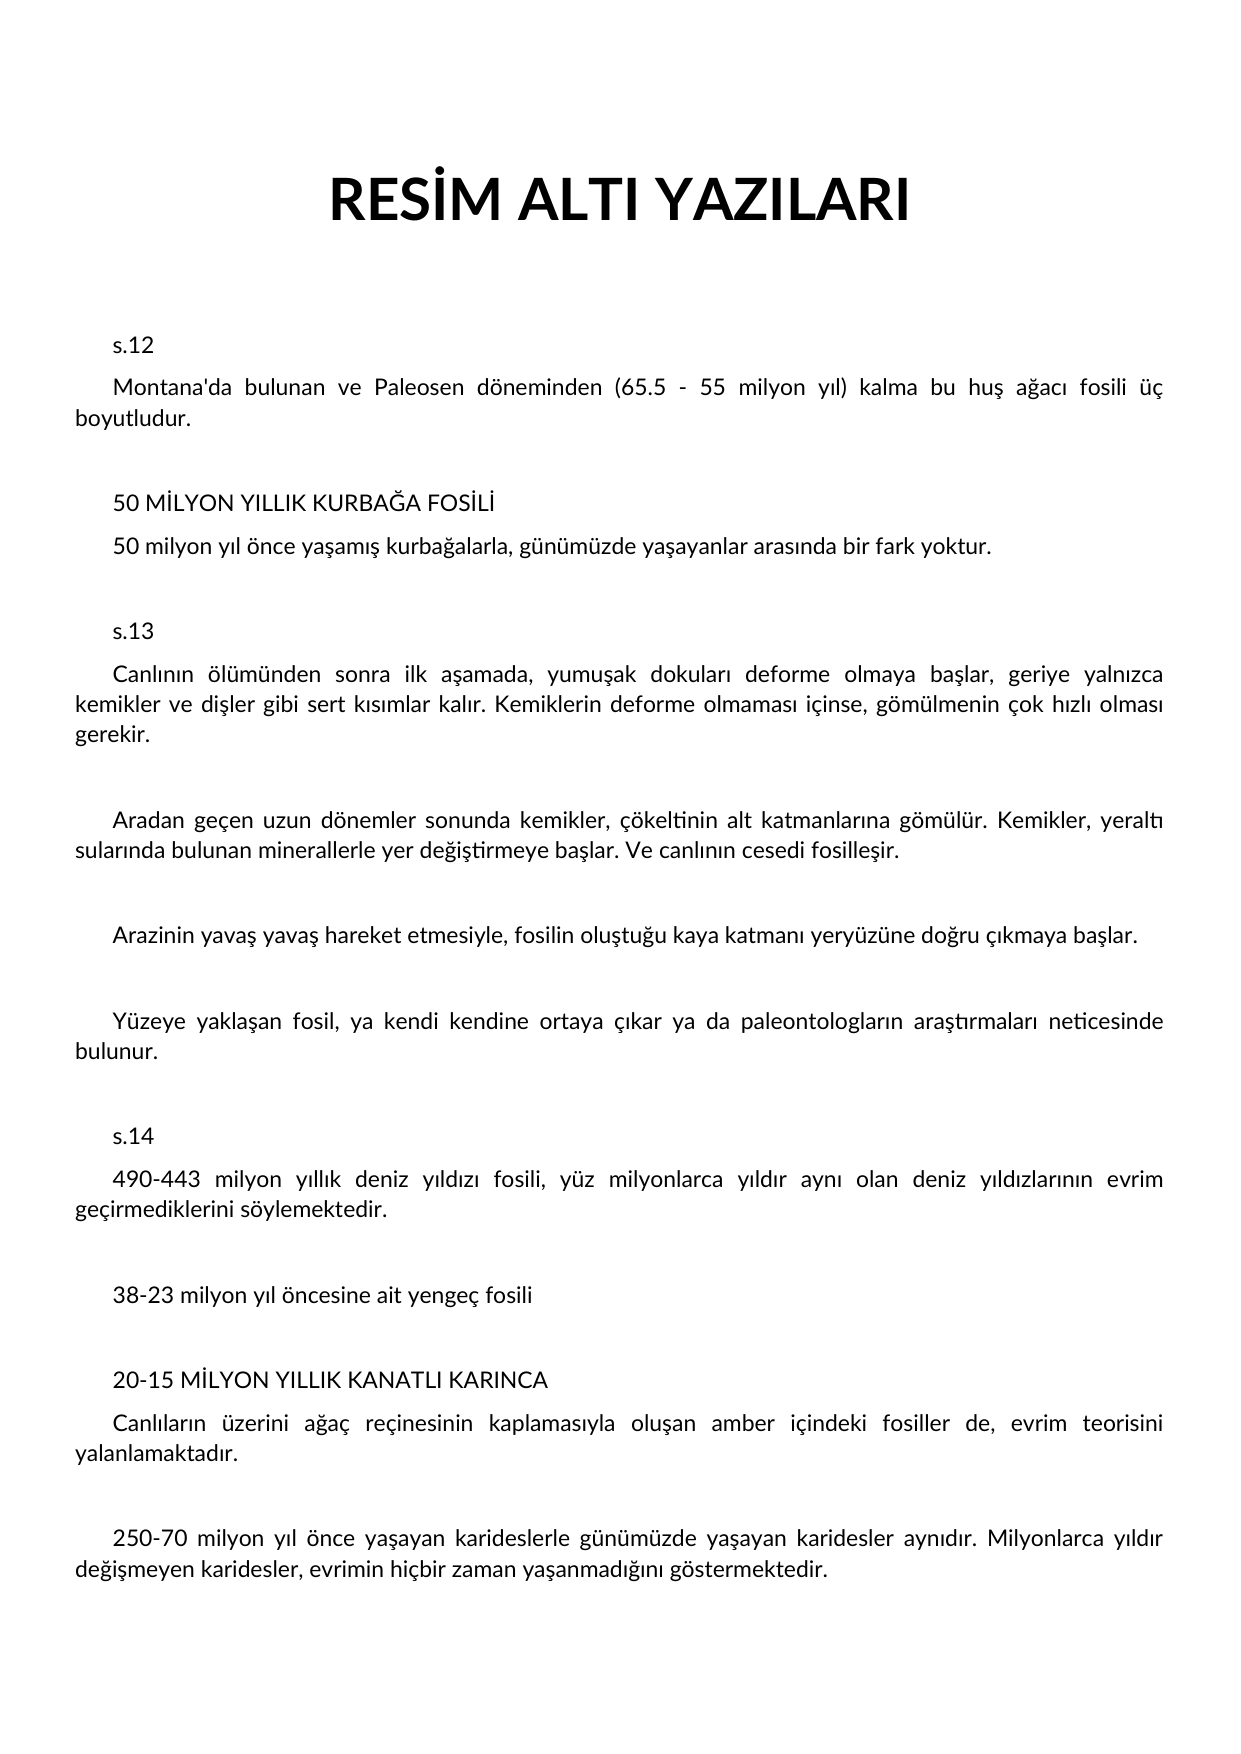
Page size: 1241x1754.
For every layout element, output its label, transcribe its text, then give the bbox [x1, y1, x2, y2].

text Arazinin yavaş yavaş hareket etmesiyle, fosilin oluştuğu kaya katmanı yeryüzüne doğru çıkmaya başlar. [75, 921, 1165, 948]
text Aradan geçen uzun dönemler sonunda kemikler, çökeltinin alt katmanlarına gömülür. Kemikler, yeraltı sularında bulunan minerallerle yer değiştirmeye başlar. Ve canlının cesedi fosilleşir. [75, 805, 1165, 863]
text Canlıların üzerini ağaç reçinesinin kaplamasıyla oluşan amber içindeki fosiller de, evrim teorisini yalanlamaktadır. [75, 1408, 1165, 1466]
text Canlının ölümünden sonra ilk aşamada, yumuşak dokuları deforme olmaya başlar, geriye yalnızca kemikler ve dişler gibi sert kısımlar kalır. Kemiklerin deforme olmaması içinse, gömülmenin çok hızlı olması gerekir. [75, 659, 1165, 747]
text 38-23 milyon yıl öncesine ait yengeç fosili [75, 1280, 1165, 1308]
text 250-70 milyon yıl önce yaşayan karideslerle günümüzde yaşayan karidesler aynıdır. Milyonlarca yıldır değişmeyen karidesler, evrimin hiçbir zaman yaşanmadığını göstermektedir. [75, 1524, 1165, 1582]
text 50 milyon yıl önce yaşamış kurbağalarla, günümüzde yaşayanlar arasında bir fark yoktur. [75, 531, 1165, 559]
text Montana'da bulunan ve Paleosen döneminden (65.5 - 55 milyon yıl) kalma bu huş ağacı fosili üç boyutludur. [75, 373, 1165, 431]
text 50 MİLYON YILLIK KURBAĞA FOSİLİ [75, 489, 1165, 516]
text s.13 [75, 617, 1165, 644]
text 20-15 MİLYON YILLIK KANATLI KARINCA [75, 1366, 1165, 1393]
text Yüzeye yaklaşan fosil, ya kendi kendine ortaya çıkar ya da paleontologların araştırmaları neticesinde bulunur. [75, 1006, 1165, 1064]
text 490-443 milyon yıllık deniz yıldızı fosili, yüz milyonlarca yıldır aynı olan deniz yıldızlarının evrim geçirmediklerini söylemektedir. [75, 1165, 1165, 1222]
subtitle RESİM ALTI YAZILARI [75, 162, 1165, 232]
text s.12 [75, 330, 1165, 358]
text s.14 [75, 1122, 1165, 1149]
